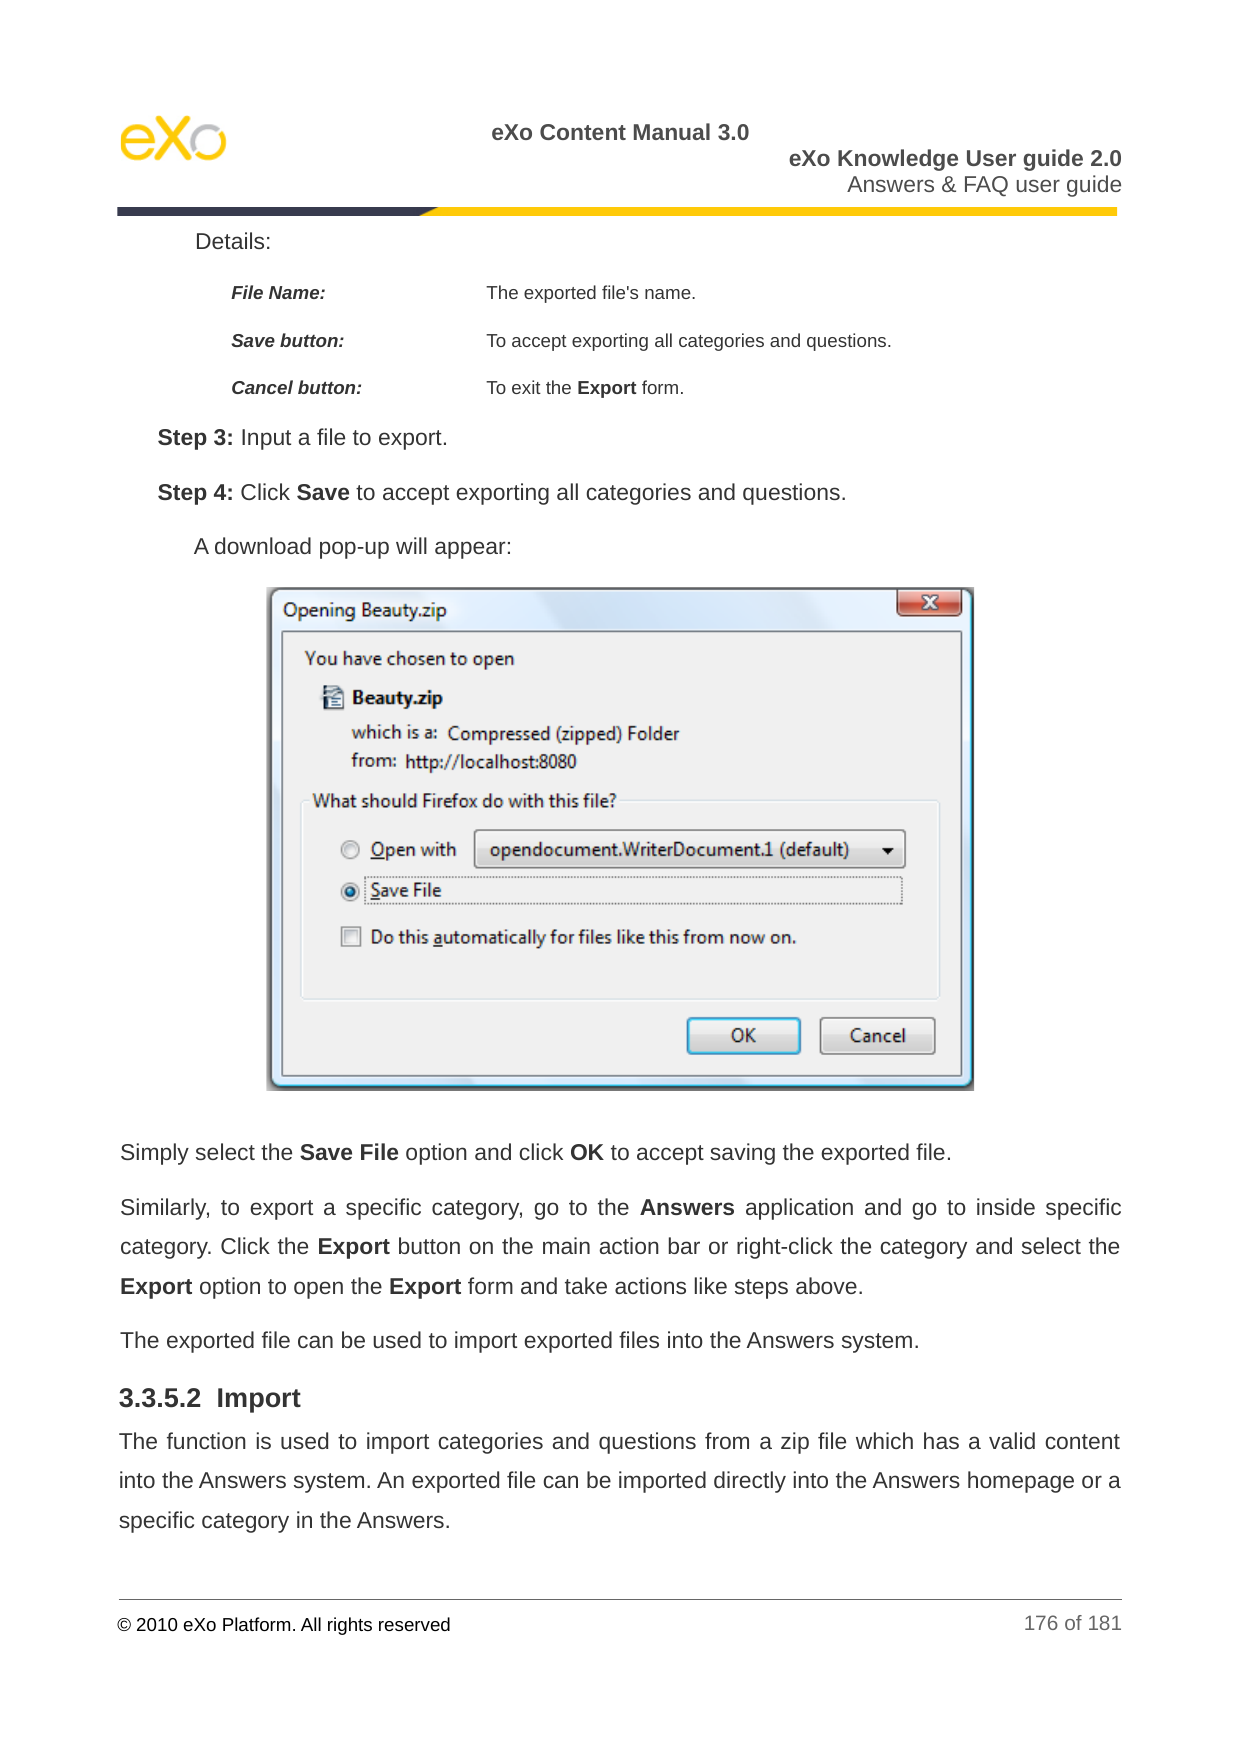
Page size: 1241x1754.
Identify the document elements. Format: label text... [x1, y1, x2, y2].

list Details: [157, 228, 1122, 254]
picture [117, 207, 1118, 216]
list Save button: To accept exporting all categories and questions. [193, 329, 1122, 351]
list The exported file can be used to import exported files into the Answers system. [82, 1327, 1122, 1354]
picture [266, 587, 975, 1091]
list Step 3: Input a file to export. [120, 424, 1122, 450]
list Similarly, to export a specific category, go to the Answers application and go to inside specific category. Click the Export button on the main action bar or right-click the category and select the Export option to open the Export form and take actions like steps above. [82, 1194, 1122, 1299]
list File Name: The exported file's name. [193, 282, 1122, 304]
list Simply select the Save File option and click OK to accept saving the exported file. [82, 1139, 1122, 1166]
list Cancel button: To exit the Export form. [193, 377, 1122, 398]
subtitle Import [118, 1382, 1122, 1413]
picture [120, 115, 227, 161]
list Step 4: Click Save to accept exporting all categories and questions. [120, 478, 1122, 505]
text The function is used to import categories and questions from a zip file which has a valid content into the Answers system. An exported file can be imported directly into the Answers homepage or a specific category in the Answers. [118, 1428, 1122, 1533]
list A download pop-up will appear: [156, 533, 1122, 559]
